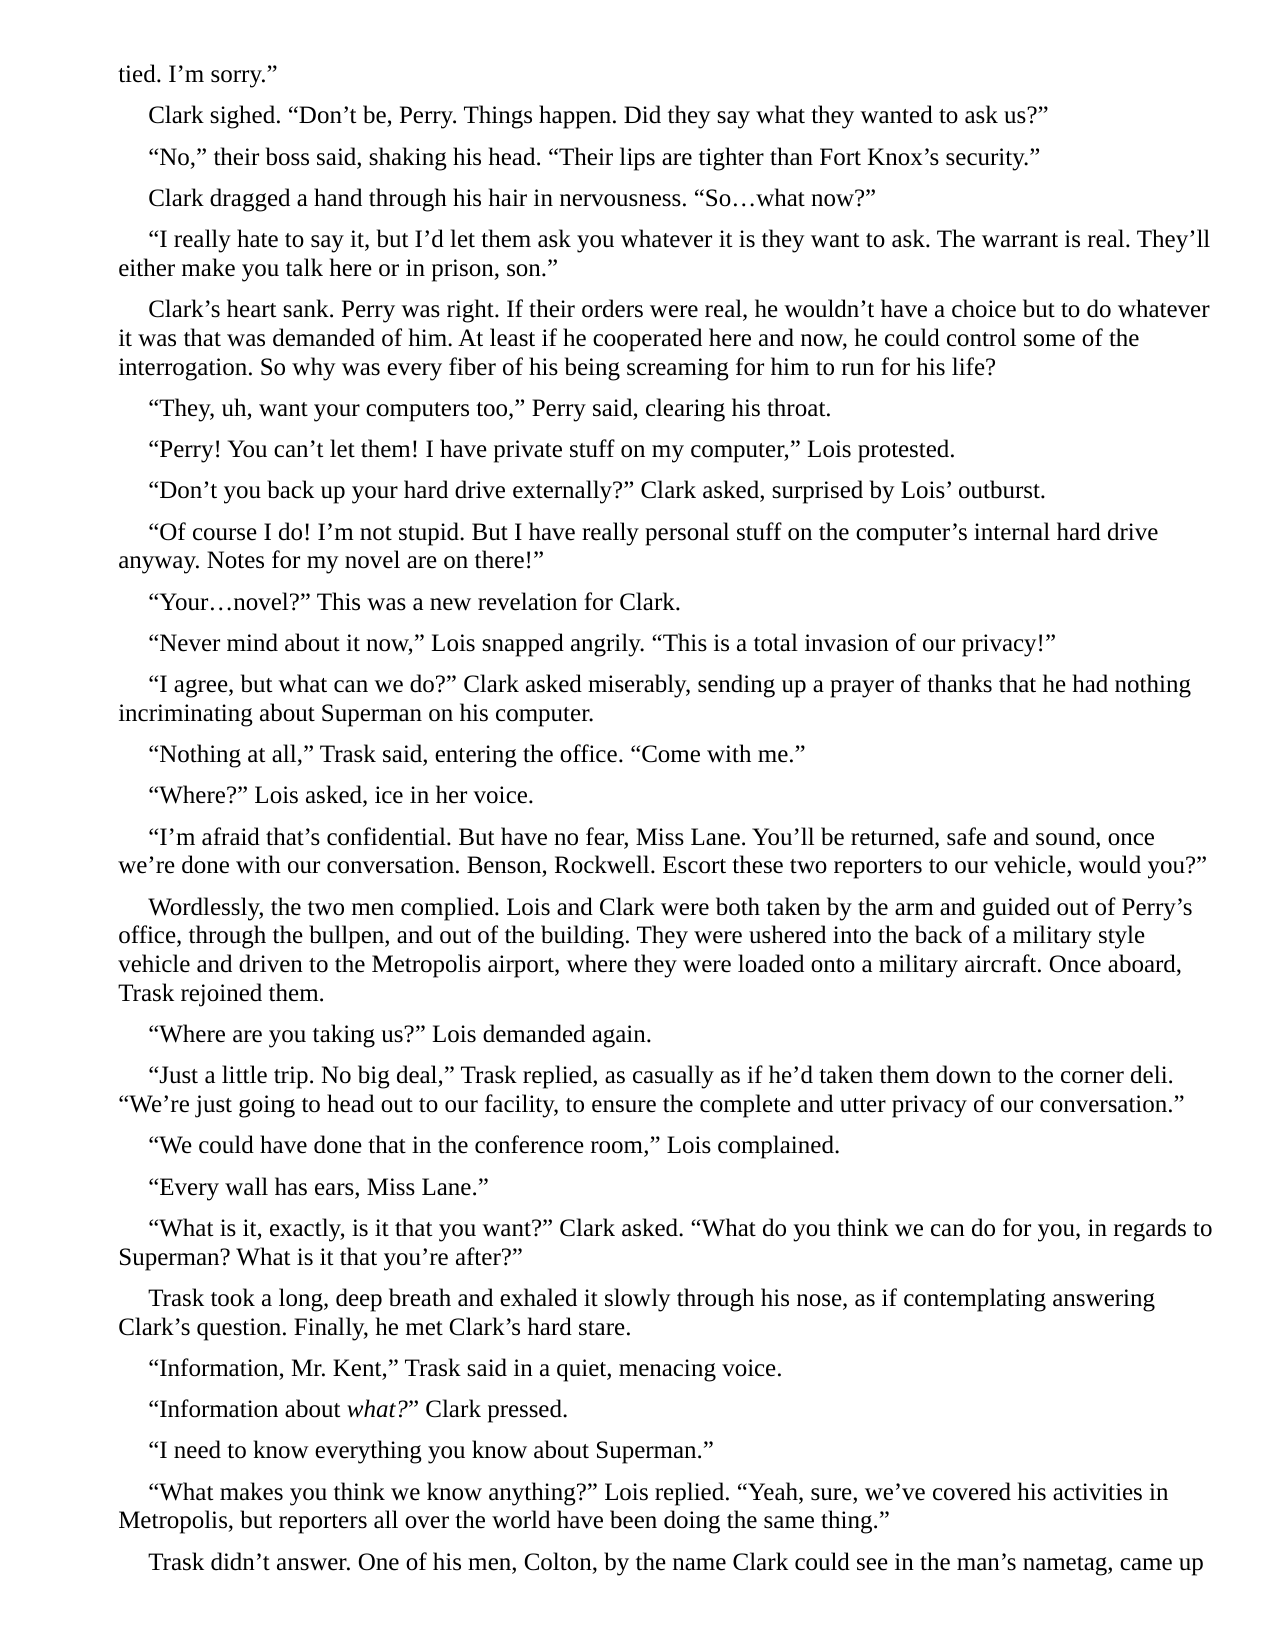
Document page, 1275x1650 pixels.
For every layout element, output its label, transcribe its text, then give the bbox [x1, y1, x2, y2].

text “What makes you think we know anything?” Lois replied. “Yeah, sure, we’ve covered his activities in Metropolis, but reporters all over the world have been doing the same thing.” [118, 1477, 1216, 1534]
text “Where are you taking us?” Lois demanded again. [118, 1019, 1216, 1048]
text “Your…novel?” This was a new revelation for Clark. [118, 587, 1216, 615]
text “Just a little trip. No big deal,” Trask replied, as casually as if he’d taken them down to the corner deli. “We’re just going to head out to our facility, to ensure the complete and utter privacy of our conversation.” [118, 1060, 1216, 1118]
text Clark’s heart sank. Perry was right. If their orders were real, he wouldn’t have a choice but to do whatever it was that was demanded of him. At least if he cooperated here and now, he could control some of the interrogation. So why was every fiber of his being screaming for him to run for his life? [118, 294, 1216, 380]
text Wordlessly, the two men complied. Lois and Clark were both taken by the arm and guided out of Perry’s office, through the bullpen, and out of the building. They were ushered into the back of a military style vehicle and driven to the Metropolis airport, where they were loaded onto a military aircraft. Once aboard, Trask rejoined them. [118, 892, 1216, 1007]
text “We could have done that in the conference room,” Lois complained. [118, 1130, 1216, 1159]
text Trask took a long, deep breath and exhaled it slowly through his nose, as if contemplating answering Clark’s question. Finally, he met Clark’s hard stare. [118, 1283, 1216, 1340]
text “Where?” Lois asked, ice in her voice. [118, 780, 1216, 809]
text “Never mind about it now,” Lois snapped angrily. “This is a total invasion of our privacy!” [118, 628, 1216, 657]
text Trask didn’t answer. One of his men, Colton, by the name Clark could see in the man’s nametag, came up [118, 1547, 1216, 1575]
text “Perry! You can’t let them! I have private stuff on my computer,” Lois protested. [118, 434, 1216, 463]
text “Information, Mr. Kent,” Trask said in a quiet, menacing voice. [118, 1353, 1216, 1382]
text “I need to know everything you know about Superman.” [118, 1435, 1216, 1464]
text Clark sighed. “Don’t be, Perry. Things happen. Did they say what they wanted to ask us?” [118, 100, 1216, 129]
text “Don’t you back up your hard drive externally?” Clark asked, surprised by Lois’ outburst. [118, 475, 1216, 504]
text “Every wall has ears, Miss Lane.” [118, 1172, 1216, 1200]
text “I’m afraid that’s confidential. But have no fear, Miss Lane. You’ll be returned, safe and sound, once we’re done with our conversation. Benson, Rockwell. Escort these two reporters to our vehicle, would you?” [118, 822, 1216, 879]
text tied. I’m sorry.” [118, 59, 1216, 88]
text “Nothing at all,” Trask said, entering the office. “Come with me.” [118, 739, 1216, 768]
text “Information about what?” Clark pressed. [118, 1394, 1216, 1423]
text “What is it, exactly, is it that you want?” Clark asked. “What do you think we can do for you, in regards to Superman? What is it that you’re after?” [118, 1213, 1216, 1270]
text “Of course I do! I’m not stupid. But I have really personal stuff on the computer’s internal hard drive anyway. Notes for my novel are on there!” [118, 517, 1216, 574]
text “No,” their boss said, shaking his head. “Their lips are tighter than Fort Knox’s security.” [118, 142, 1216, 170]
text “I really hate to say it, but I’d let them ask you whatever it is they want to ask. The warrant is real. They’ll either make you talk here or in prison, son.” [118, 224, 1216, 282]
text “I agree, but what can we do?” Clark asked miserably, sending up a prayer of thanks that he had nothing incriminating about Superman on his computer. [118, 669, 1216, 727]
text “They, uh, want your computers too,” Perry said, clearing his throat. [118, 393, 1216, 422]
text Clark dragged a hand through his hair in nervousness. “So…what now?” [118, 183, 1216, 212]
